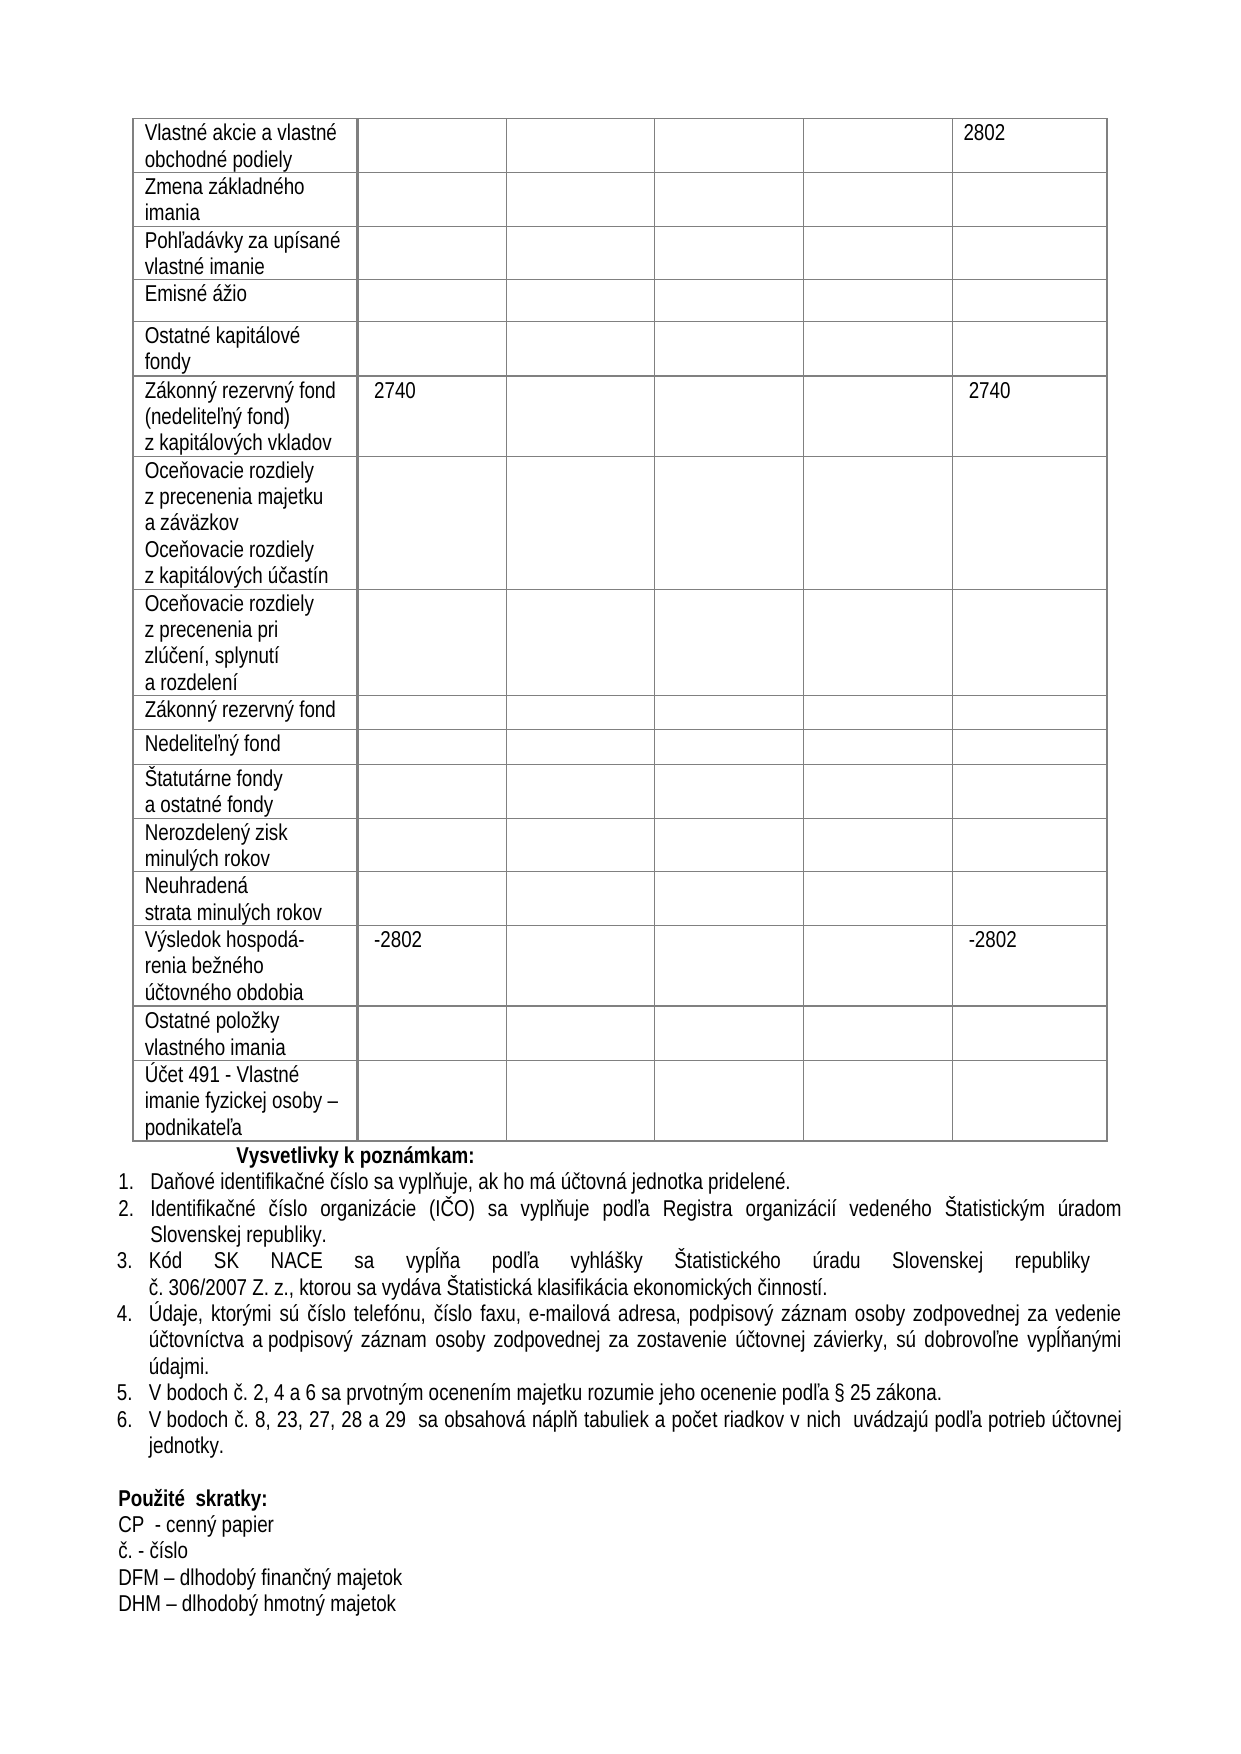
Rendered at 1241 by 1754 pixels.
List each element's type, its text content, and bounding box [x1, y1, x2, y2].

table_cell [804, 696, 952, 729]
text DHM – dlhodobý hmotný majetok [118, 1590, 1122, 1616]
table_cell [655, 696, 803, 729]
table_cell -2802 [953, 926, 1106, 1005]
text Použité skratky: [118, 1484, 1122, 1511]
table_cell Nerozdelený zisk minulých rokov [134, 819, 356, 871]
table_cell [953, 1061, 1106, 1140]
table_cell [655, 819, 803, 871]
table_cell [953, 227, 1106, 279]
table_cell [507, 457, 654, 536]
table_cell Ostatné položky vlastného imania [134, 1007, 356, 1060]
text 2. Identifikačné číslo organizácie (IČO) sa vyplňuje podľa Registra organizácií vedeného Štatistickým úradom Slovenskej republiky. [118, 1195, 1122, 1247]
text č. - číslo [118, 1537, 1122, 1564]
table_cell [804, 1061, 952, 1140]
table_cell [804, 457, 952, 536]
text 4. Údaje, ktorými sú číslo telefónu, číslo faxu, e-mailová adresa, podpisový záznam osoby zodpovednej za vedenie účtovníctva a podpisový záznam osoby zodpovednej za zostavenie účtovnej závierky, sú dobrovoľne vypĺňanými údajmi. [117, 1300, 1122, 1379]
table_cell Pohľadávky za upísané vlastné imanie [134, 227, 356, 279]
table_cell Nedeliteľný fond [134, 730, 356, 764]
table_cell [655, 280, 803, 321]
table_cell [655, 536, 803, 588]
table_cell [655, 119, 803, 172]
table_cell Štatutárne fondy a ostatné fondy [134, 765, 356, 817]
table_cell [953, 765, 1106, 817]
table_cell [507, 377, 654, 456]
table_cell [655, 590, 803, 695]
table_cell [507, 819, 654, 871]
table_cell [359, 1061, 506, 1140]
table_cell [359, 536, 506, 588]
table_cell Zmena základného imania [134, 173, 356, 226]
text Vysvetlivky k poznámkam: [118, 1142, 1122, 1168]
text 5. V bodoch č. 2, 4 a 6 sa prvotným ocenením majetku rozumie jeho ocenenie podľa § 25 zákona. [117, 1379, 1122, 1406]
table_cell 2740 [359, 377, 506, 456]
table_cell [359, 457, 506, 536]
table_cell Ostatné kapitálové fondy [134, 322, 356, 374]
table_cell Emisné ážio [134, 280, 356, 321]
table_cell Oceňovacie rozdiely z precenenia majetku a záväzkov [134, 457, 356, 536]
table_cell [953, 536, 1106, 588]
table_cell [953, 457, 1106, 536]
table_cell [655, 730, 803, 764]
table_cell [804, 1007, 952, 1060]
table_cell [804, 322, 952, 374]
table_cell [953, 173, 1106, 226]
text 3. Kód SK NACE sa vypĺňa podľa vyhlášky Štatistického úradu Slovenskej republiky č. 306/2007 Z. z., ktorou sa vydáva Štatistická klasifikácia ekonomických činností. [117, 1247, 1122, 1300]
table_cell [804, 173, 952, 226]
table_cell Účet 491 - Vlastné imanie fyzickej osoby –podnikateľa [134, 1061, 356, 1140]
table_cell [655, 926, 803, 1005]
table_cell [507, 280, 654, 321]
table_cell [359, 322, 506, 374]
text 6. V bodoch č. 8, 23, 27, 28 a 29 sa obsahová náplň tabuliek a počet riadkov v nich uvádzajú podľa potrieb účtovnej jednotky. [117, 1406, 1122, 1458]
table_cell [953, 819, 1106, 871]
table_cell [804, 536, 952, 588]
table_cell [655, 377, 803, 456]
text 1. Daňové identifikačné číslo sa vyplňuje, ak ho má účtovná jednotka pridelené. [118, 1168, 1122, 1195]
table_cell [953, 872, 1106, 925]
table_cell [507, 1007, 654, 1060]
text DFM – dlhodobý finančný majetok [118, 1564, 1122, 1590]
table_cell [953, 590, 1106, 695]
table_cell [804, 765, 952, 817]
table_cell Oceňovacie rozdiely z precenenia pri zlúčení, splynutí a rozdelení [134, 590, 356, 695]
table_cell 2802 [953, 119, 1106, 172]
table_cell [655, 872, 803, 925]
table_cell [804, 730, 952, 764]
table_cell [507, 730, 654, 764]
table_cell Vlastné akcie a vlastné obchodné podiely [134, 119, 356, 172]
table_cell [507, 1061, 654, 1140]
table_cell Neuhradená strata minulých rokov [134, 872, 356, 925]
table_cell [359, 765, 506, 817]
table_cell [507, 227, 654, 279]
table_cell [507, 872, 654, 925]
table_cell [359, 227, 506, 279]
table_cell [953, 1007, 1106, 1060]
table_cell [804, 590, 952, 695]
table_cell [359, 119, 506, 172]
table_cell [804, 377, 952, 456]
table_cell [804, 819, 952, 871]
table_cell Oceňovacie rozdiely z kapitálových účastín [134, 536, 356, 588]
table_cell [507, 119, 654, 172]
table_cell [507, 696, 654, 729]
table_cell [953, 322, 1106, 374]
table_cell [359, 173, 506, 226]
table_cell [507, 322, 654, 374]
table_cell [507, 173, 654, 226]
table_cell [359, 590, 506, 695]
table_cell [953, 730, 1106, 764]
table_cell [655, 227, 803, 279]
table_cell [507, 536, 654, 588]
table_cell 2740 [953, 377, 1106, 456]
table_cell [655, 1007, 803, 1060]
table_cell [655, 457, 803, 536]
table_cell [804, 926, 952, 1005]
table_cell [359, 696, 506, 729]
table_cell [655, 173, 803, 226]
table_cell [804, 280, 952, 321]
table_cell Zákonný rezervný fond [134, 696, 356, 729]
table_cell [507, 765, 654, 817]
table_cell [359, 872, 506, 925]
table_cell [953, 280, 1106, 321]
table_cell [507, 926, 654, 1005]
table_cell [359, 280, 506, 321]
table_cell [953, 696, 1106, 729]
table_cell [804, 872, 952, 925]
table_cell Výsledok hospodá-renia bežného účtovného obdobia [134, 926, 356, 1005]
table_cell [655, 322, 803, 374]
table_cell [359, 730, 506, 764]
table_cell [804, 119, 952, 172]
table_cell [507, 590, 654, 695]
table_cell [655, 1061, 803, 1140]
table_cell [655, 765, 803, 817]
table_cell [359, 819, 506, 871]
table_cell [359, 1007, 506, 1060]
table_cell Zákonný rezervný fond (nedeliteľný fond) z kapitálových vkladov [134, 377, 356, 456]
text CP - cenný papier [118, 1511, 1122, 1537]
table_cell [804, 227, 952, 279]
table_cell -2802 [359, 926, 506, 1005]
